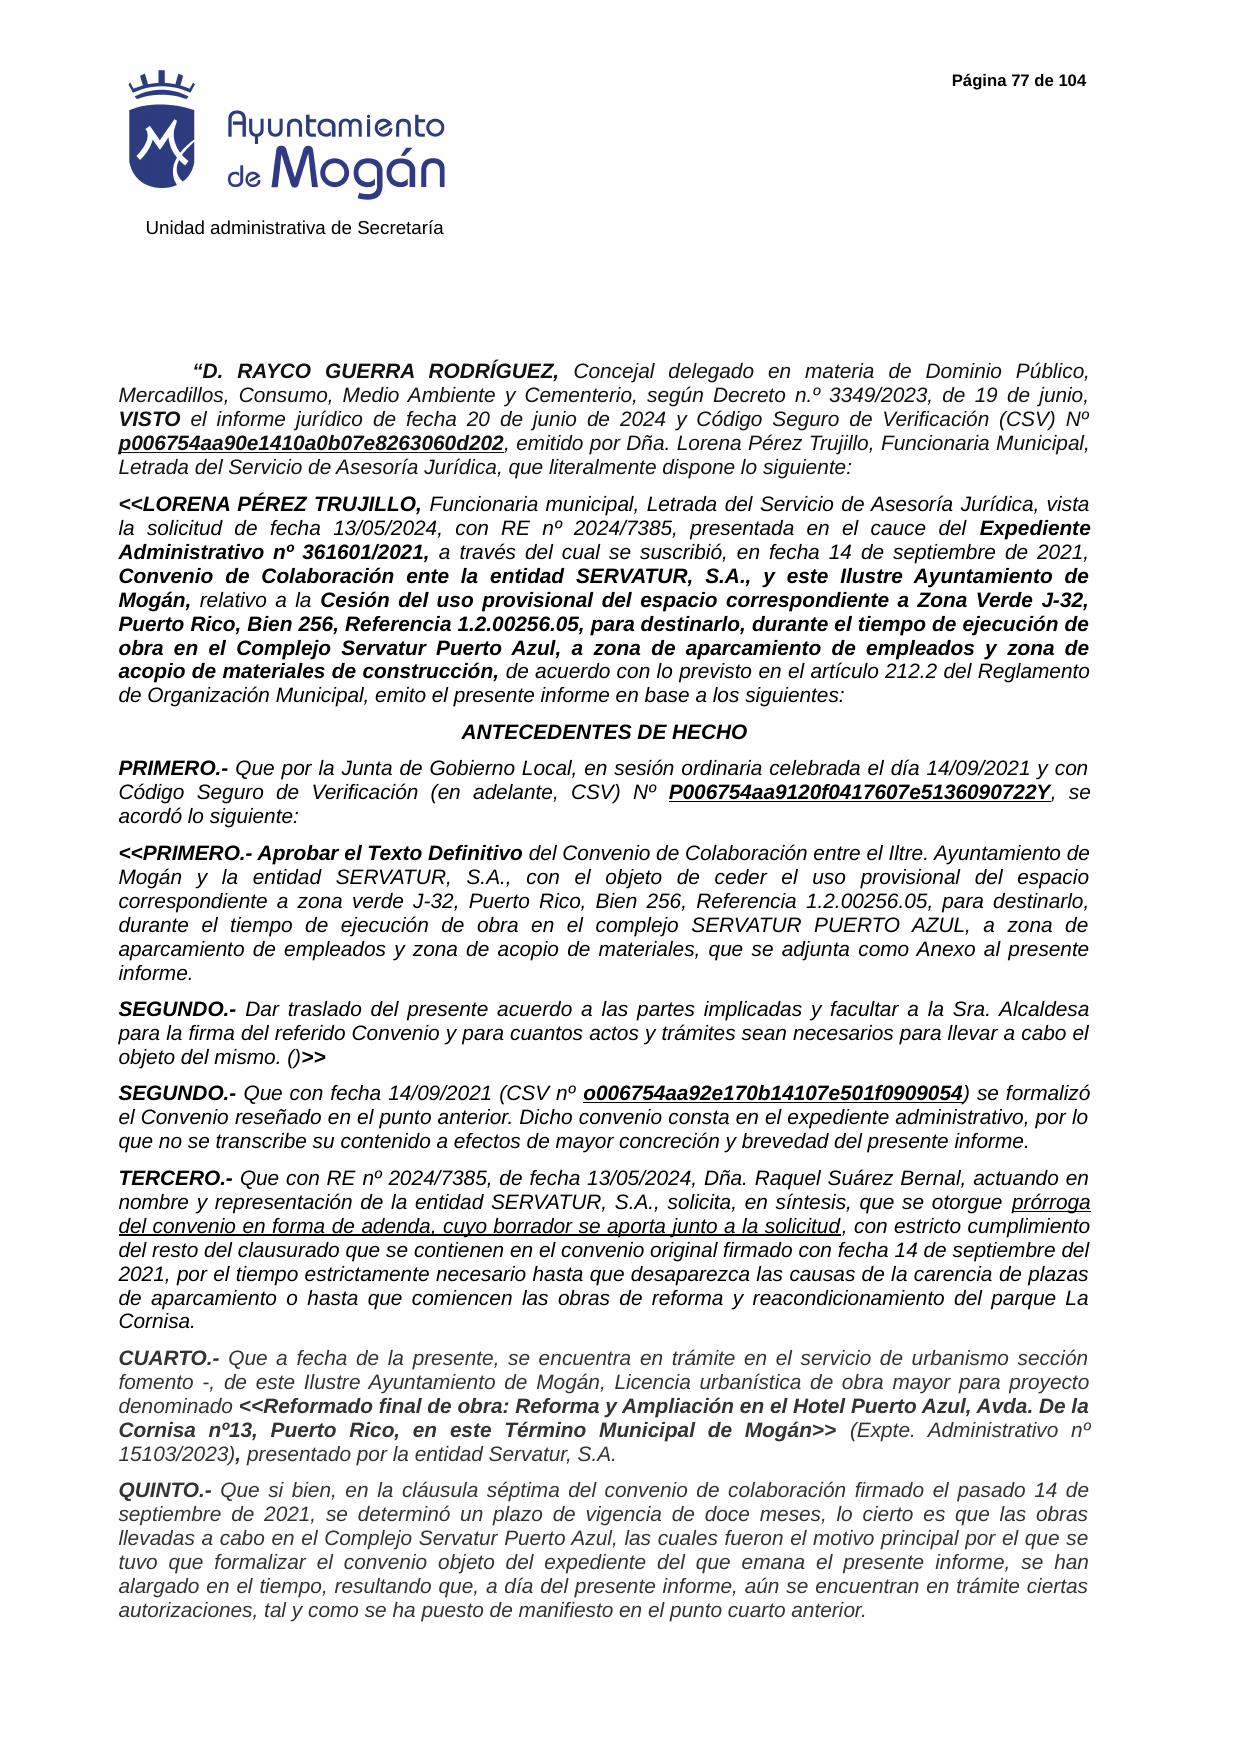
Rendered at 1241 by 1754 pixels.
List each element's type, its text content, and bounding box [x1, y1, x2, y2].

text SEGUNDO.- Que con fecha 14/09/2021 (CSV nº o006754aa92e170b14107e501f0909054) se formalizó el Convenio reseñado en el punto anterior. Dicho convenio consta en el expediente administrativo, por lo que no se transcribe su contenido a efectos de mayor concreción y brevedad del presente informe. [118, 1081, 1092, 1153]
text CUARTO.- Que a fecha de la presente, se encuentra en trámite en el servicio de urbanismo sección fomento -, de este Ilustre Ayuntamiento de Mogán, Licencia urbanística de obra mayor para proyecto denominado <<Reformado final de obra: Reforma y Ampliación en el Hotel Puerto Azul, Avda. De la Cornisa nº13, Puerto Rico, en este Término Municipal de Mogán>> (Expte. Administrativo nº 15103/2023), presentado por la entidad Servatur, S.A. [118, 1346, 1092, 1466]
text TERCERO.- Que con RE nº 2024/7385, de fecha 13/05/2024, Dña. Raquel Suárez Bernal, actuando en nombre y representación de la entidad SERVATUR, S.A., solicita, en síntesis, que se otorgue prórroga del convenio en forma de adenda, cuyo borrador se aporta junto a la solicitud, con estricto cumplimiento del resto del clausurado que se contienen en el convenio original firmado con fecha 14 de septiembre del 2021, por el tiempo estrictamente necesario hasta que desaparezca las causas de la carencia de plazas de aparcamiento o hasta que comiencen las obras de reforma y reacondicionamiento del parque La Cornisa. [118, 1166, 1092, 1333]
text <<PRIMERO.- Aprobar el Texto Definitivo del Convenio de Colaboración entre el Iltre. Ayuntamiento de Mogán y la entidad SERVATUR, S.A., con el objeto de ceder el uso provisional del espacio correspondiente a zona verde J-32, Puerto Rico, Bien 256, Referencia 1.2.00256.05, para destinarlo, durante el tiempo de ejecución de obra en el complejo SERVATUR PUERTO AZUL, a zona de aparcamiento de empleados y zona de acopio de materiales, que se adjunta como Anexo al presente informe. [118, 841, 1092, 984]
picture [128, 70, 445, 206]
text ANTECEDENTES DE HECHO [118, 720, 1092, 744]
text “D. RAYCO GUERRA RODRÍGUEZ, Concejal delegado en materia de Dominio Público, Mercadillos, Consumo, Medio Ambiente y Cementerio, según Decreto n.º 3349/2023, de 19 de junio, VISTO el informe jurídico de fecha 20 de junio de 2024 y Código Seguro de Verificación (CSV) Nº p006754aa90e1410a0b07e8263060d202, emitido por Dña. Lorena Pérez Trujillo, Funcionaria Municipal, Letrada del Servicio de Asesoría Jurídica, que literalmente dispone lo siguiente: [118, 359, 1092, 479]
text QUINTO.- Que si bien, en la cláusula séptima del convenio de colaboración firmado el pasado 14 de septiembre de 2021, se determinó un plazo de vigencia de doce meses, lo cierto es que las obras llevadas a cabo en el Complejo Servatur Puerto Azul, las cuales fueron el motivo principal por el que se tuvo que formalizar el convenio objeto del expediente del que emana el presente informe, se han alargado en el tiempo, resultando que, a día del presente informe, aún se encuentran en trámite ciertas autorizaciones, tal y como se ha puesto de manifiesto en el punto cuarto anterior. [118, 1478, 1092, 1622]
text SEGUNDO.- Dar traslado del presente acuerdo a las partes implicadas y facultar a la Sra. Alcaldesa para la firma del referido Convenio y para cuantos actos y trámites sean necesarios para llevar a cabo el objeto del mismo. ()>> [118, 997, 1092, 1069]
text <<LORENA PÉREZ TRUJILLO, Funcionaria municipal, Letrada del Servicio de Asesoría Jurídica, vista la solicitud de fecha 13/05/2024, con RE nº 2024/7385, presentada en el cauce del Expediente Administrativo nº 361601/2021, a través del cual se suscribió, en fecha 14 de septiembre de 2021, Convenio de Colaboración ente la entidad SERVATUR, S.A., y este Ilustre Ayuntamiento de Mogán, relativo a la Cesión del uso provisional del espacio correspondiente a Zona Verde J-32, Puerto Rico, Bien 256, Referencia 1.2.00256.05, para destinarlo, durante el tiempo de ejecución de obra en el Complejo Servatur Puerto Azul, a zona de aparcamiento de empleados y zona de acopio de materiales de construcción, de acuerdo con lo previsto en el artículo 212.2 del Reglamento de Organización Municipal, emito el presente informe en base a los siguientes: [118, 492, 1092, 707]
text PRIMERO.- Que por la Junta de Gobierno Local, en sesión ordinaria celebrada el día 14/09/2021 y con Código Seguro de Verificación (en adelante, CSV) Nº P006754aa9120f0417607e5136090722Y, se acordó lo siguiente: [118, 756, 1092, 828]
